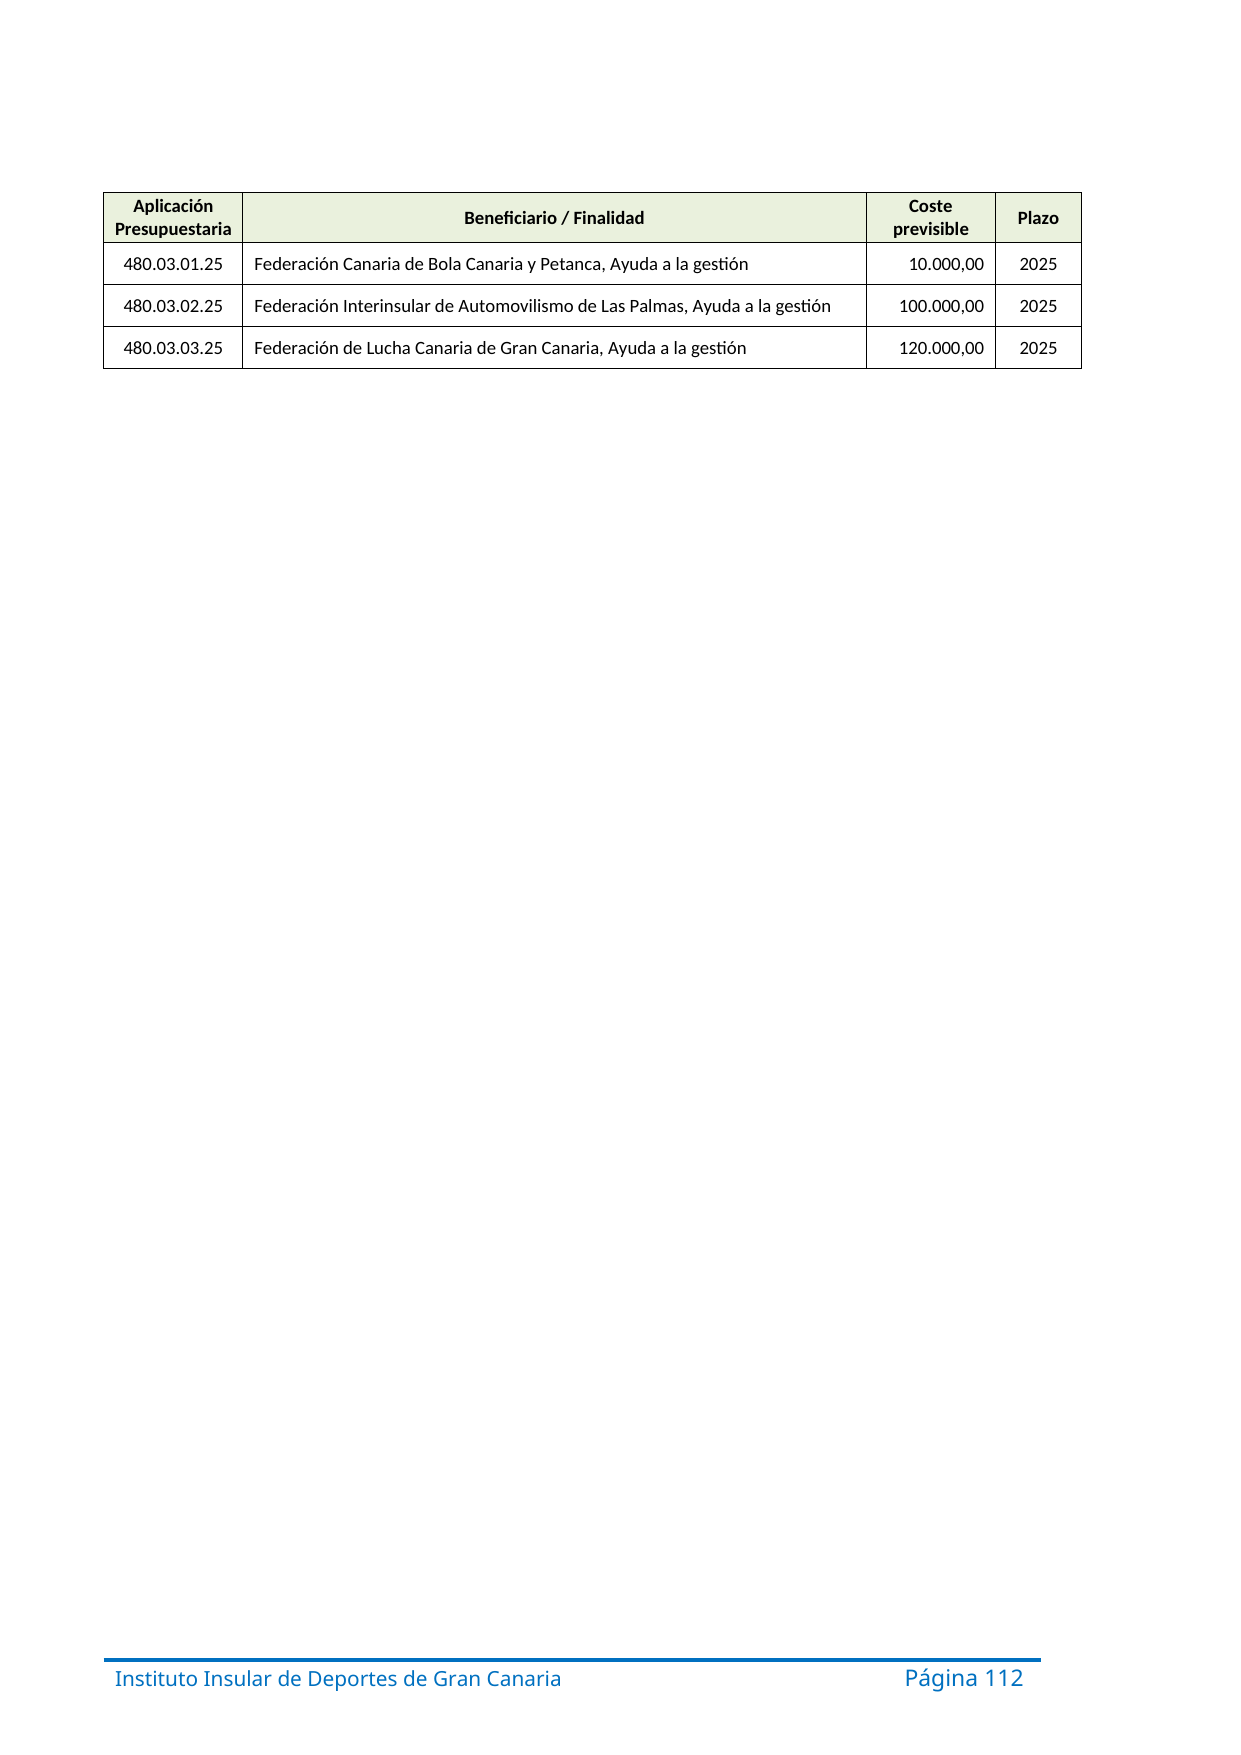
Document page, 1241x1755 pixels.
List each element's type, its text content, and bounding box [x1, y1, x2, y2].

table_header Beneficiario / Finalidad [243, 193, 866, 242]
table_cell 2025 [996, 285, 1081, 326]
table_header Aplicación Presupuestaria [104, 193, 242, 242]
table_cell 480.03.03.25 [104, 327, 242, 368]
table_cell 2025 [996, 243, 1081, 284]
table_cell 10.000,00 [867, 243, 995, 284]
table_cell 480.03.01.25 [104, 243, 242, 284]
table_cell 480.03.02.25 [104, 285, 242, 326]
table_cell Federación Interinsular de Automovilismo de Las Palmas, Ayuda a la gestión [243, 285, 866, 326]
table_cell Federación de Lucha Canaria de Gran Canaria, Ayuda a la gestión [243, 327, 866, 368]
table_header Plazo [996, 193, 1081, 242]
table_header Coste previsible [867, 193, 995, 242]
table_cell Federación Canaria de Bola Canaria y Petanca, Ayuda a la gestión [243, 243, 866, 284]
table_cell 100.000,00 [867, 285, 995, 326]
table_cell 2025 [996, 327, 1081, 368]
table_cell 120.000,00 [867, 327, 995, 368]
